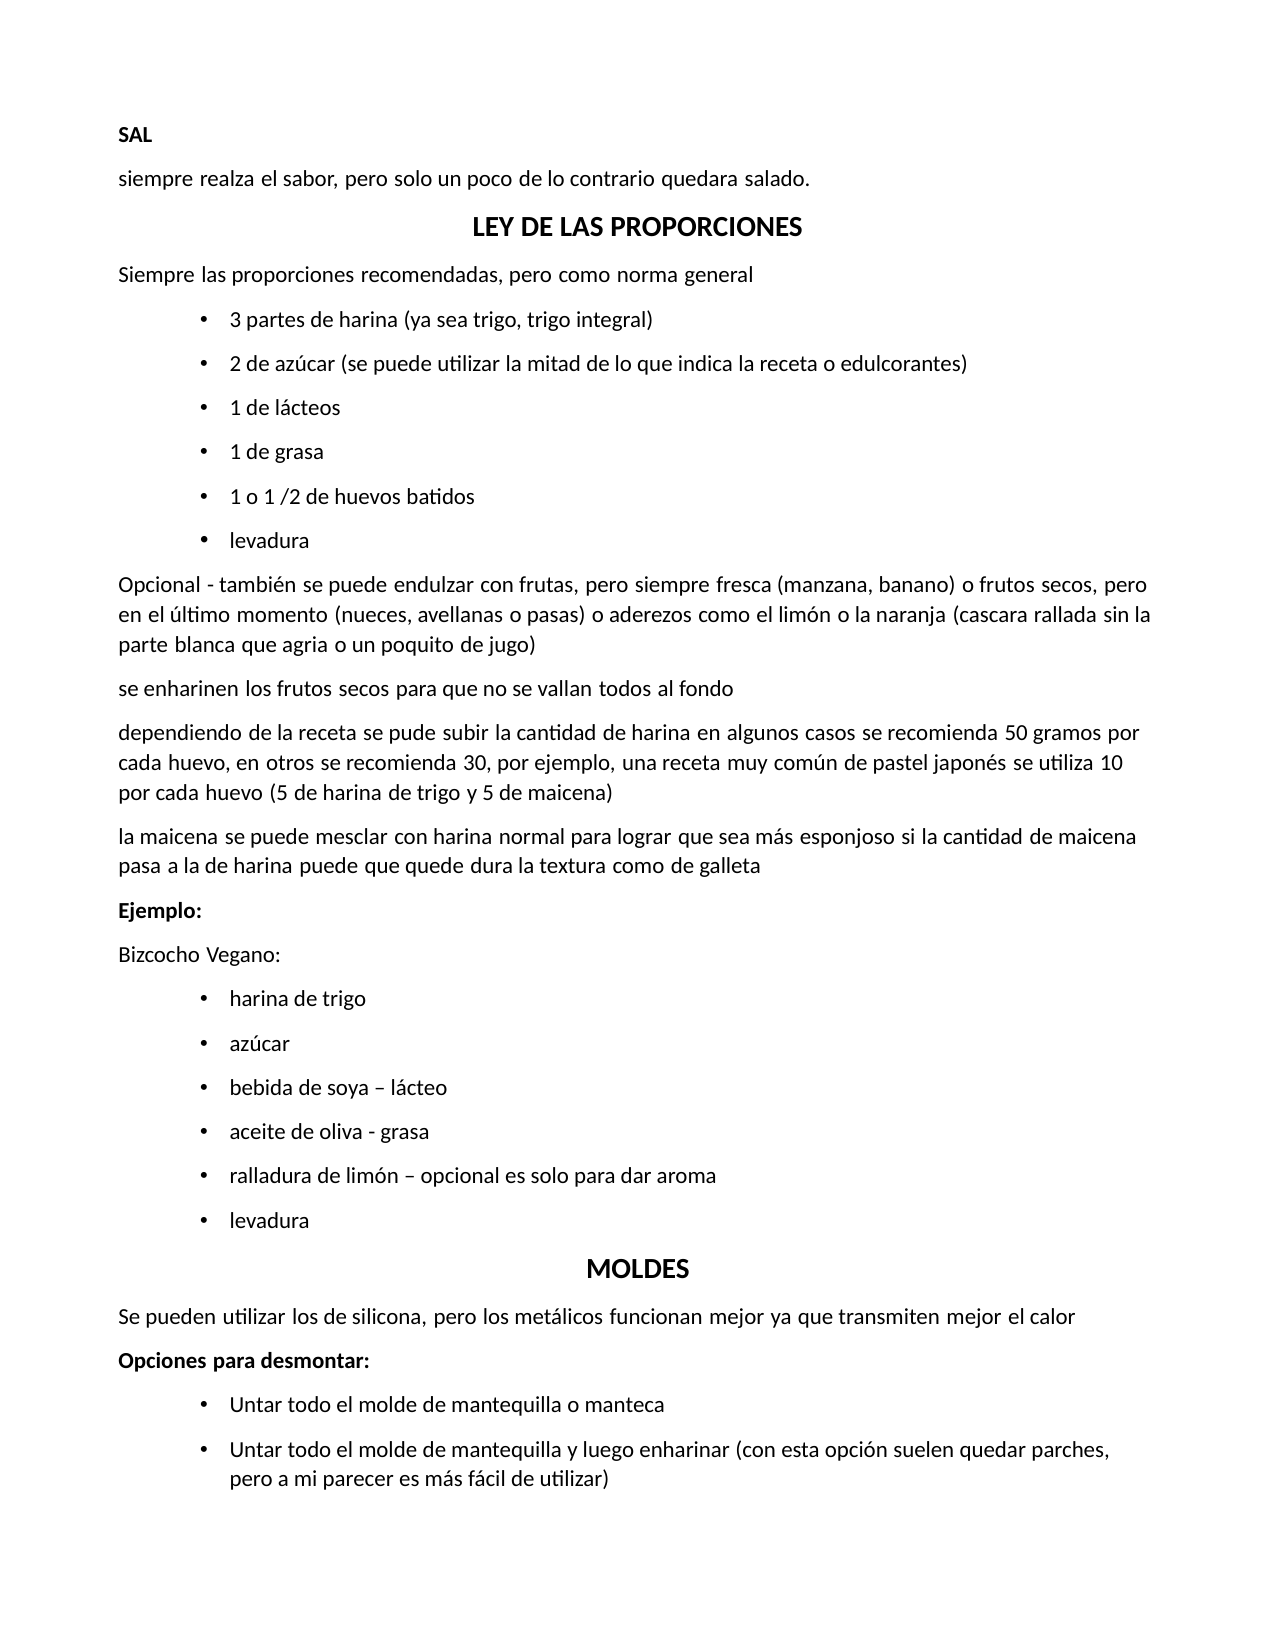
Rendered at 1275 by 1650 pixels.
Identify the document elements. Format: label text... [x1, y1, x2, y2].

text Ejemplo: [118, 894, 1157, 924]
text Opcional - también se puede endulzar con frutas, pero siempre fresca (manzana, banano) o frutos secos, pero en el último momento (nueces, avellanas o pasas) o aderezos como el limón o la naranja (cascara rallada sin la parte blanca que agria o un poquito de jugo) [118, 569, 1157, 658]
list 2 de azúcar (se puede utilizar la mitad de lo que indica la receta o edulcorantes) [200, 347, 1157, 377]
list bebida de soya – lácteo [200, 1071, 1157, 1101]
list aceite de oliva - grasa [200, 1116, 1157, 1145]
text Se pueden utilizar los de silicona, pero los metálicos funcionan mejor ya que transmiten mejor el calor [118, 1300, 1157, 1330]
text la maicena se puede mesclar con harina normal para lograr que sea más esponjoso si la cantidad de maicena pasa a la de harina puede que quede dura la textura como de galleta [118, 820, 1157, 879]
text se enharinen los frutos secos para que no se vallan todos al fondo [118, 672, 1157, 702]
text Siempre las proporciones recomendadas, pero como norma general [118, 259, 1157, 288]
list 3 partes de harina (ya sea trigo, trigo integral) [200, 303, 1157, 333]
list azúcar [200, 1027, 1157, 1057]
text SAL [118, 118, 1157, 148]
list levadura [200, 524, 1157, 554]
list 1 de lácteos [200, 392, 1157, 421]
text LEY DE LAS PROPORCIONES [118, 207, 1157, 244]
list 1 o 1 /2 de huevos batidos [200, 480, 1157, 510]
text dependiendo de la receta se pude subir la cantidad de harina en algunos casos se recomienda 50 gramos por cada huevo, en otros se recomienda 30, por ejemplo, una receta muy común de pastel japonés se utiliza 10 por cada huevo (5 de harina de trigo y 5 de maicena) [118, 717, 1157, 806]
text siempre realza el sabor, pero solo un poco de lo contrario quedara salado. [118, 162, 1157, 192]
list harina de trigo [200, 983, 1157, 1012]
text Opciones para desmontar: [118, 1345, 1157, 1374]
list 1 de grasa [200, 436, 1157, 466]
list ralladura de limón – opcional es solo para dar aroma [200, 1160, 1157, 1189]
list Untar todo el molde de mantequilla o manteca [200, 1389, 1157, 1419]
list Untar todo el molde de mantequilla y luego enharinar (con esta opción suelen quedar parches, pero a mi parecer es más fácil de utilizar) [200, 1433, 1157, 1493]
list levadura [200, 1204, 1157, 1234]
text MOLDES [118, 1248, 1157, 1286]
text Bizcocho Vegano: [118, 938, 1157, 968]
